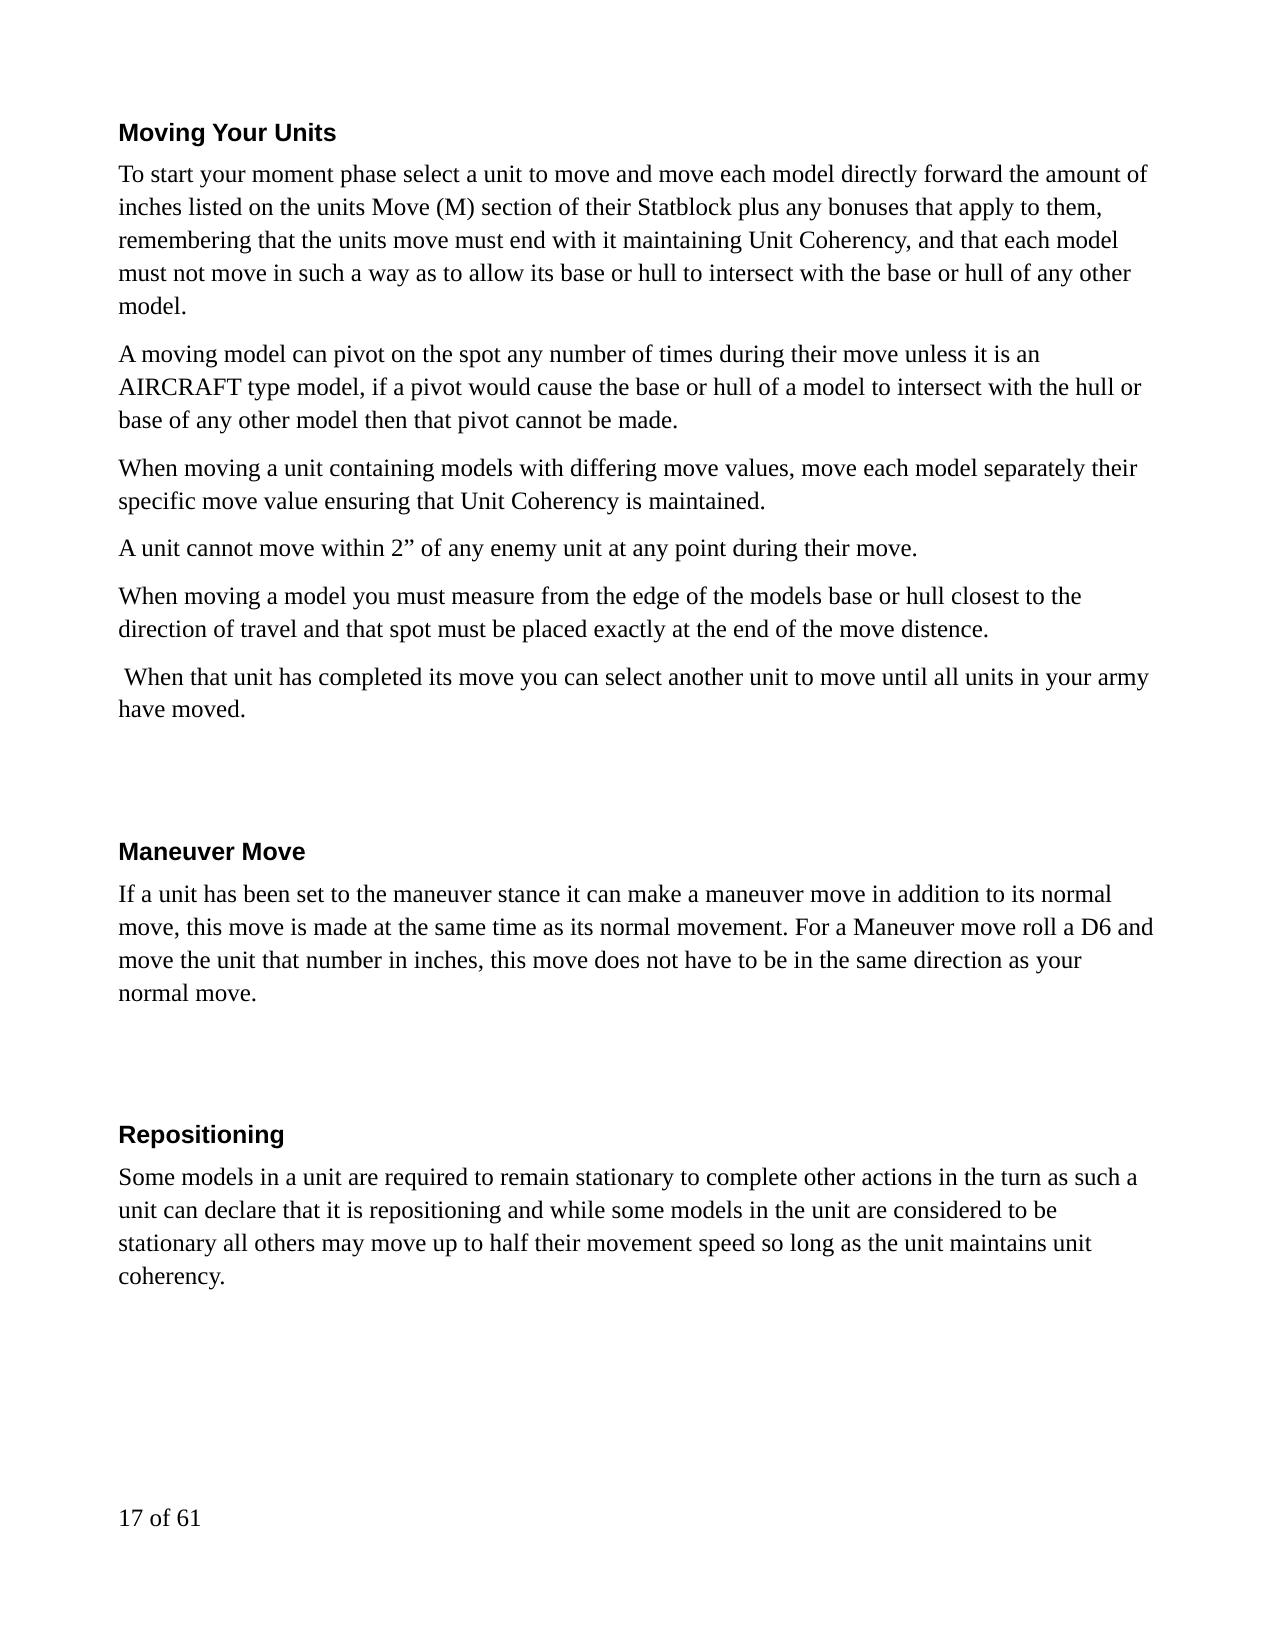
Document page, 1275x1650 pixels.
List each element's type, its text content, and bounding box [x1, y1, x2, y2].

text When moving a unit containing models with differing move values, move each model separately their specific move value ensuring that Unit Coherency is maintained. [118, 453, 1157, 514]
text A moving model can pivot on the spot any number of times during their move unless it is an AIRCRAFT type model, if a pivot would cause the base or hull of a model to intersect with the hull or base of any other model then that pivot cannot be made. [118, 339, 1157, 434]
text To start your moment phase select a unit to move and move each model directly forward the amount of inches listed on the units Move (M) section of their Statblock plus any bonuses that apply to them, remembering that the units move must end with it maintaining Unit Coherency, and that each model must not move in such a way as to allow its base or hull to intersect with the base or hull of any other model. [118, 159, 1157, 320]
text Some models in a unit are required to remain stationary to complete other actions in the turn as such a unit can declare that it is repositioning and while some models in the unit are considered to be stationary all others may move up to half their movement speed so long as the unit maintains unit coherency. [118, 1162, 1157, 1289]
text If a unit has been set to the maneuver stance it can make a maneuver move in addition to its normal move, this move is made at the same time as its normal movement. For a Maneuver move roll a D6 and move the unit that number in inches, this move does not have to be in the same direction as your normal move. [118, 879, 1157, 1006]
subtitle Moving Your Units [118, 118, 1157, 147]
text A unit cannot move within 2” of any enemy unit at any point during their move. [118, 533, 1157, 562]
subtitle Maneuver Move [118, 837, 1157, 866]
subtitle Repositioning [118, 1121, 1157, 1149]
text When moving a model you must measure from the edge of the models base or hull closest to the direction of travel and that spot must be placed exactly at the end of the move distence. [118, 581, 1157, 643]
text When that unit has completed its move you can select another unit to move until all units in your army have moved. [118, 662, 1157, 723]
